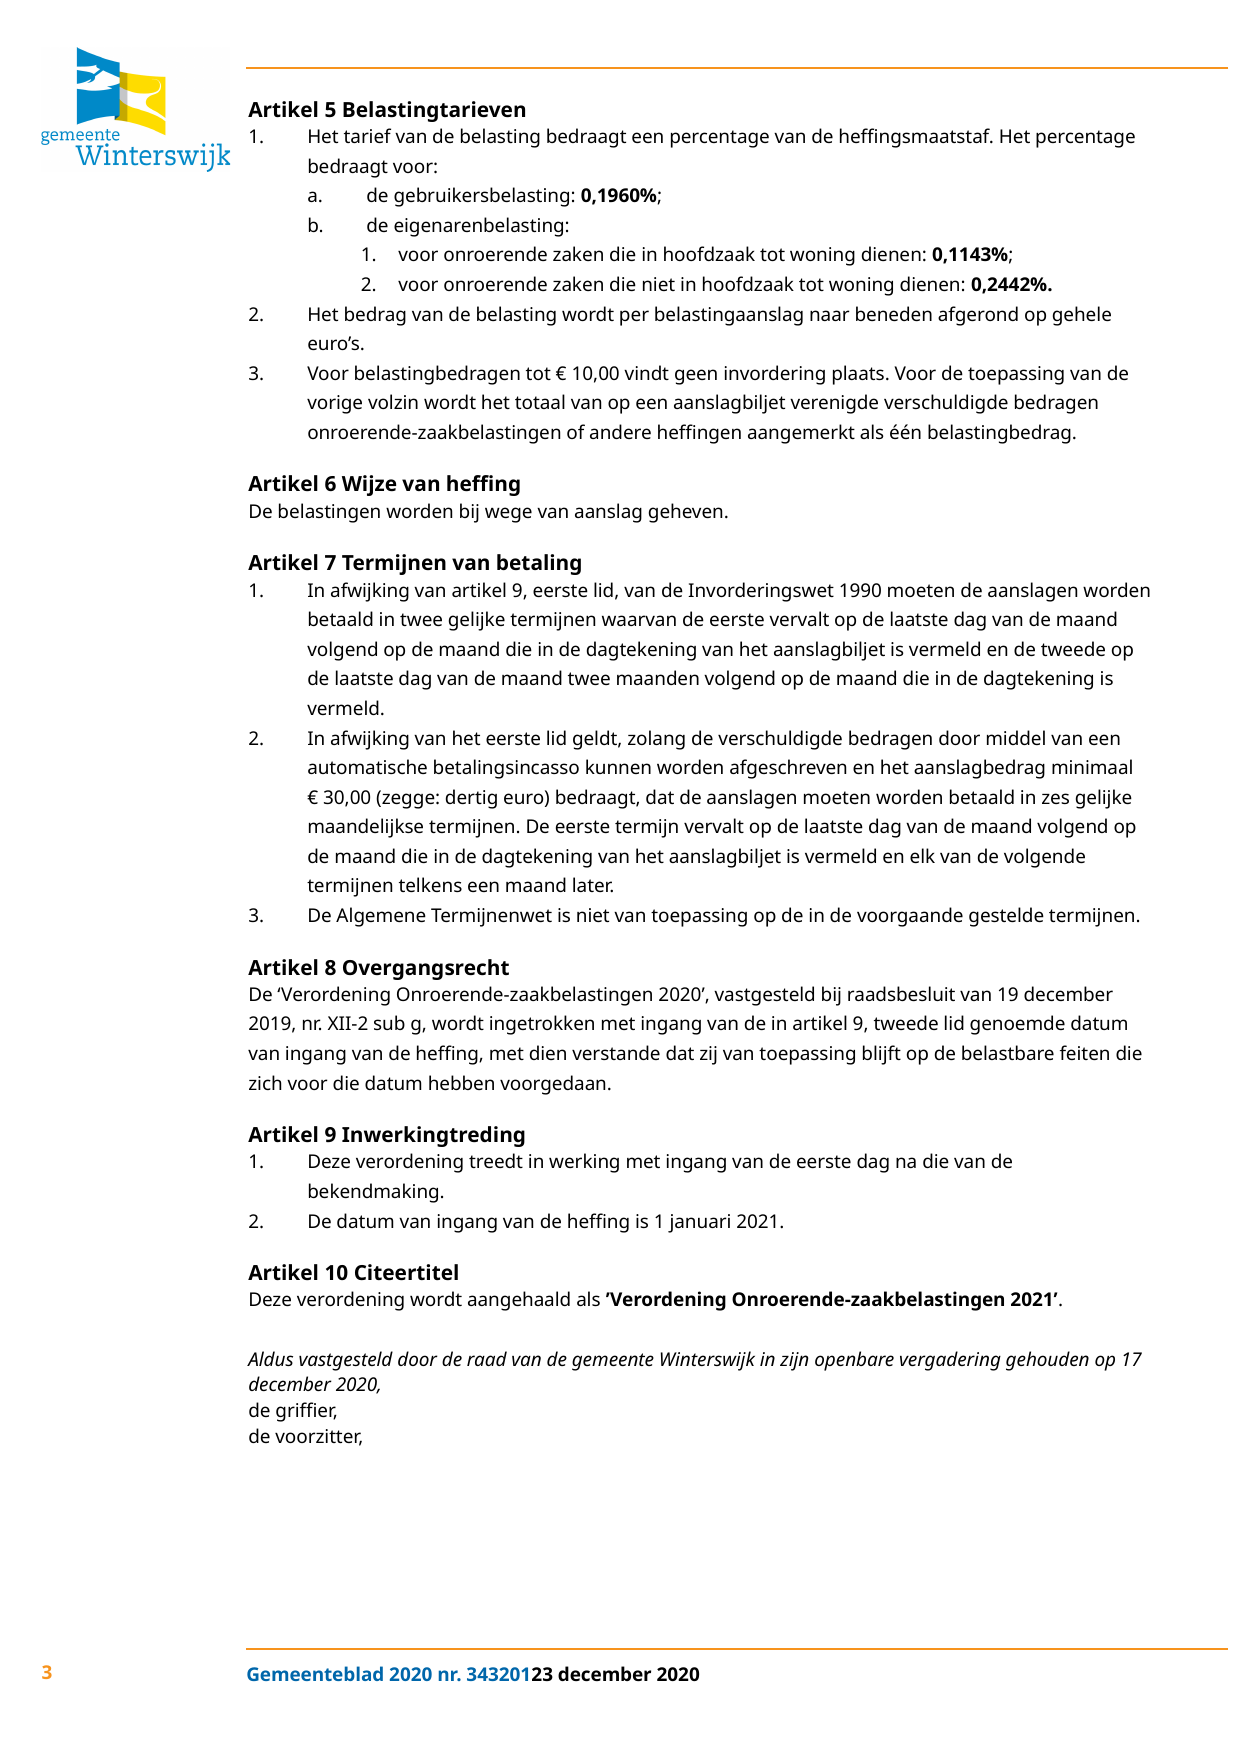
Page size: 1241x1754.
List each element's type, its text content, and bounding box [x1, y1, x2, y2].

list voor onroerende zaken die niet in hoofdzaak tot woning dienen: 0,2442%. [361, 271, 1152, 297]
list In afwijking van artikel 9, eerste lid, van de Invorderingswet 1990 moeten de aanslagen worden betaald in twee gelijke termijnen waarvan de eerste vervalt op de laatste dag van de maand volgend op de maand die in de dagtekening van het aanslagbiljet is vermeld en de tweede op de laatste dag van de maand twee maanden volgend op de maand die in de dagtekening is vermeld. [248, 577, 1152, 721]
list Deze verordening treedt in werking met ingang van de eerste dag na die van de bekendmaking. [248, 1149, 1152, 1204]
text Artikel 9 Inwerkingtreding [248, 1120, 1152, 1149]
text de voorzitter, [248, 1423, 1152, 1449]
text Artikel 8 Overgangsrecht [248, 953, 1152, 981]
list de eigenarenbelasting: [307, 212, 1152, 238]
list Het tarief van de belasting bedraagt een percentage van de heffingsmaatstaf. Het percentage bedraagt voor: [248, 123, 1152, 178]
picture [225, 153, 231, 162]
text de griffier, [248, 1397, 1152, 1423]
list voor onroerende zaken die in hoofdzaak tot woning dienen: 0,1143%; [361, 242, 1152, 267]
text Artikel 5 Belastingtarieven [248, 95, 1152, 123]
text Aldus vastgesteld door de raad van de gemeente Winterswijk in zijn openbare vergadering gehouden op 17 december 2020, [248, 1346, 1152, 1397]
text De belastingen worden bij wege van aanslag geheven. [248, 498, 1152, 524]
text Deze verordening wordt aangehaald als ’Verordening Onroerende-zaakbelastingen 2021’. [248, 1287, 1152, 1312]
list De Algemene Termijnenwet is niet van toepassing op de in de voorgaande gestelde termijnen. [248, 902, 1152, 928]
list Het bedrag van de belasting wordt per belastingaanslag naar beneden afgerond op gehele euro’s. [248, 301, 1152, 356]
text De ‘Verordening Onroerende-zaakbelastingen 2020’, vastgesteld bij raadsbesluit van 19 december 2019, nr. XII-2 sub g, wordt ingetrokken met ingang van de in artikel 9, tweede lid genoemde datum van ingang van de heffing, met dien verstande dat zij van toepassing blijft op de belastbare feiten die zich voor die datum hebben voorgedaan. [248, 981, 1152, 1096]
text Artikel 6 Wijze van heffing [248, 469, 1152, 498]
list de gebruikersbelasting: 0,1960%; [307, 182, 1152, 208]
list Voor belastingbedragen tot € 10,00 vindt geen invordering plaats. Voor de toepassing van de vorige volzin wordt het totaal van op een aanslagbiljet verenigde verschuldigde bedragen onroerende-zaakbelastingen of andere heffingen aangemerkt als één belastingbedrag. [248, 360, 1152, 445]
picture [41, 47, 231, 172]
list De datum van ingang van de heffing is 1 januari 2021. [248, 1208, 1152, 1233]
text Artikel 10 Citeertitel [248, 1258, 1152, 1287]
list In afwijking van het eerste lid geldt, zolang de verschuldigde bedragen door middel van een automatische betalingsincasso kunnen worden afgeschreven en het aanslagbedrag minimaal € 30,00 (zegge: dertig euro) bedraagt, dat de aanslagen moeten worden betaald in zes gelijke maandelijkse termijnen. De eerste termijn vervalt op de laatste dag van de maand volgend op de maand die in de dagtekening van het aanslagbiljet is vermeld en elk van de volgende termijnen telkens een maand later. [248, 725, 1152, 898]
text Artikel 7 Termijnen van betaling [248, 548, 1152, 577]
